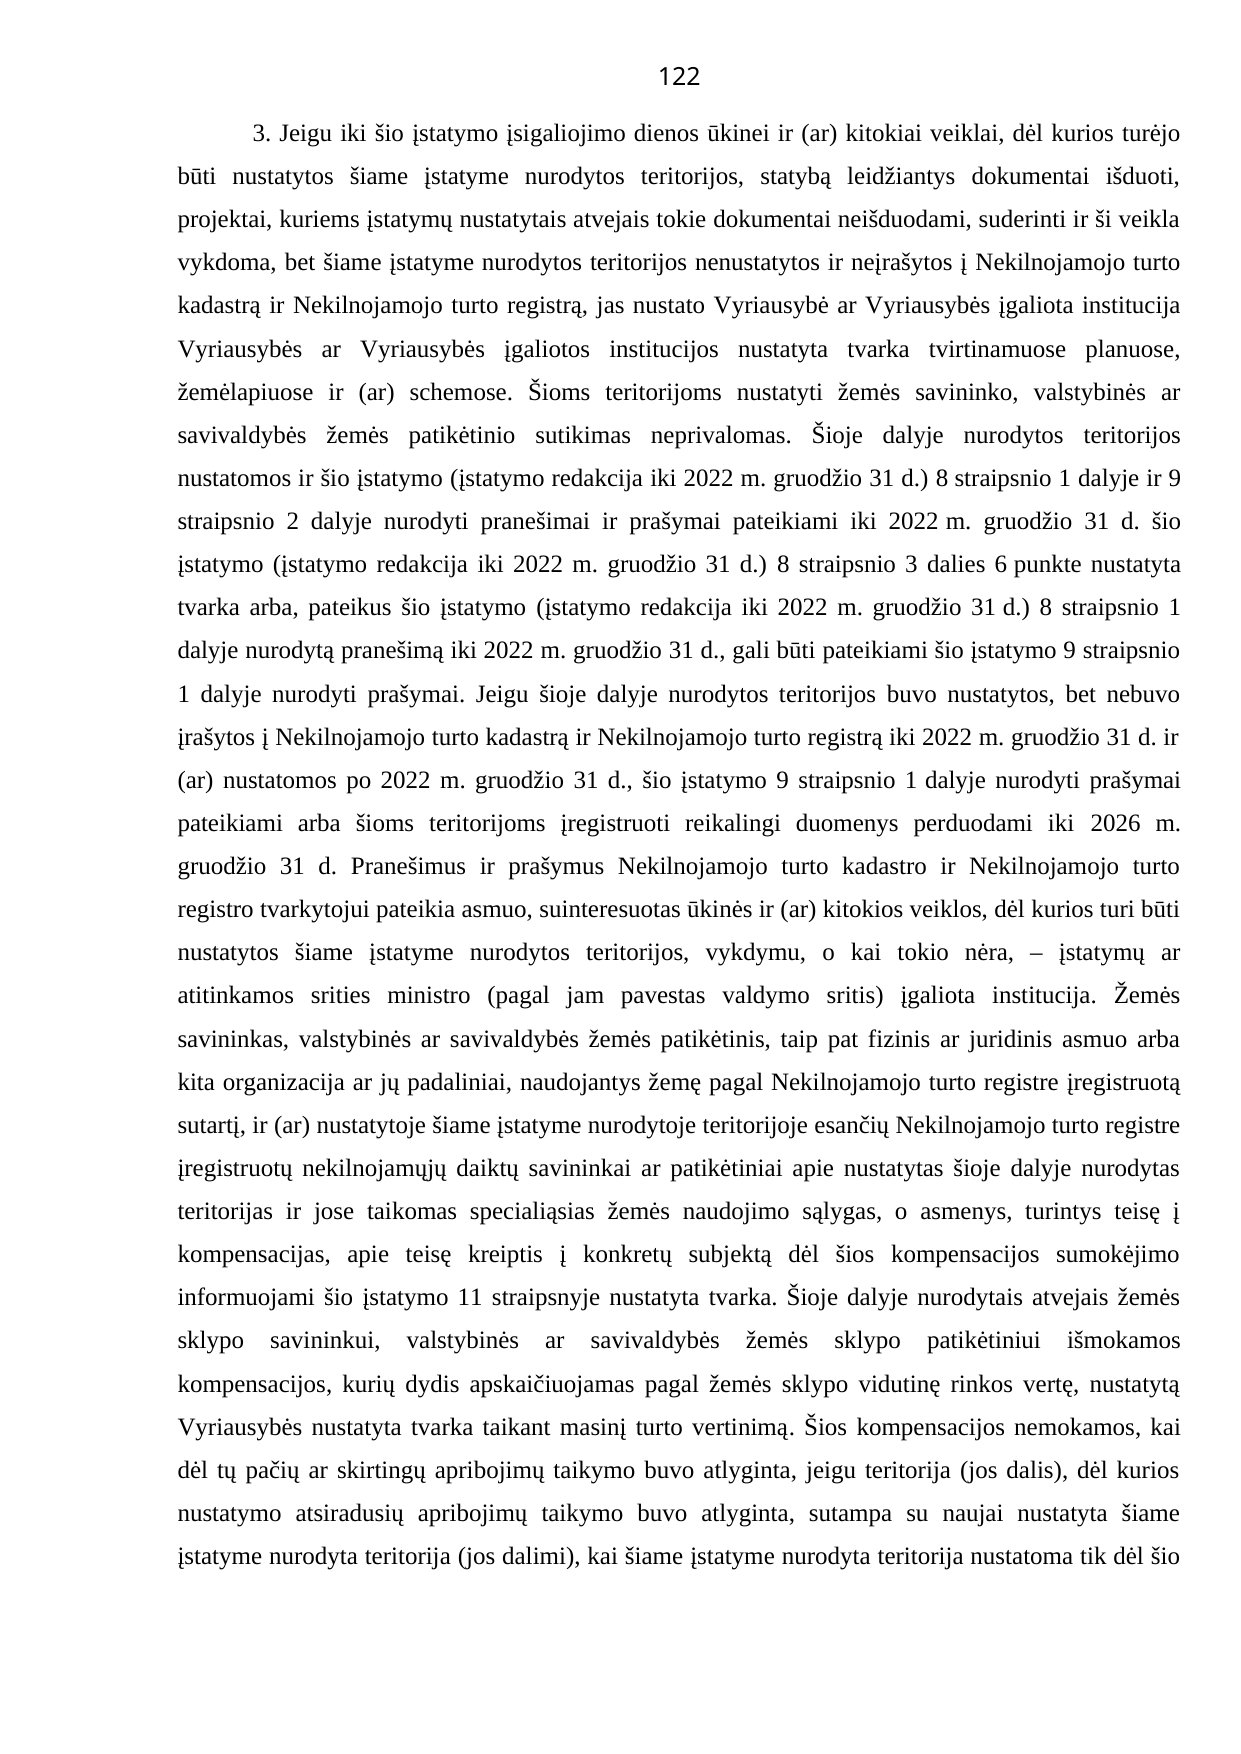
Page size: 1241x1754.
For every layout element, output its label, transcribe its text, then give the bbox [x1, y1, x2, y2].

text 3. Jeigu iki šio įstatymo įsigaliojimo dienos ūkinei ir (ar) kitokiai veiklai, dėl kurios turėjo būti nustatytos šiame įstatyme nurodytos teritorijos, statybą leidžiantys dokumentai išduoti, projektai, kuriems įstatymų nustatytais atvejais tokie dokumentai neišduodami, suderinti ir ši veikla vykdoma, bet šiame įstatyme nurodytos teritorijos nenustatytos ir neįrašytos į Nekilnojamojo turto kadastrą ir Nekilnojamojo turto registrą, jas nustato Vyriausybė ar Vyriausybės įgaliota institucija Vyriausybės ar Vyriausybės įgaliotos institucijos nustatyta tvarka tvirtinamuose planuose, žemėlapiuose ir (ar) schemose. Šioms teritorijoms nustatyti žemės savininko, valstybinės ar savivaldybės žemės patikėtinio sutikimas neprivalomas. Šioje dalyje nurodytos teritorijos nustatomos ir šio įstatymo (įstatymo redakcija iki 2022 m. gruodžio 31 d.) 8 straipsnio 1 dalyje ir 9 straipsnio 2 dalyje nurodyti pranešimai ir prašymai pateikiami iki 2022 m. gruodžio 31 d. šio įstatymo (įstatymo redakcija iki 2022 m. gruodžio 31 d.) 8 straipsnio 3 dalies 6 punkte nustatyta tvarka arba, pateikus šio įstatymo (įstatymo redakcija iki 2022 m. gruodžio 31 d.) 8 straipsnio 1 dalyje nurodytą pranešimą iki 2022 m. gruodžio 31 d., gali būti pateikiami šio įstatymo 9 straipsnio 1 dalyje nurodyti prašymai. Jeigu šioje dalyje nurodytos teritorijos buvo nustatytos, bet nebuvo įrašytos į Nekilnojamojo turto kadastrą ir Nekilnojamojo turto registrą iki 2022 m. gruodžio 31 d. ir (ar) nustatomos po 2022 m. gruodžio 31 d., šio įstatymo 9 straipsnio 1 dalyje nurodyti prašymai pateikiami arba šioms teritorijoms įregistruoti reikalingi duomenys perduodami iki 2026 m. gruodžio 31 d. Pranešimus ir prašymus Nekilnojamojo turto kadastro ir Nekilnojamojo turto registro tvarkytojui pateikia asmuo, suinteresuotas ūkinės ir (ar) kitokios veiklos, dėl kurios turi būti nustatytos šiame įstatyme nurodytos teritorijos, vykdymu, o kai tokio nėra, – įstatymų ar atitinkamos srities ministro (pagal jam pavestas valdymo sritis) įgaliota institucija. Žemės savininkas, valstybinės ar savivaldybės žemės patikėtinis, taip pat fizinis ar juridinis asmuo arba kita organizacija ar jų padaliniai, naudojantys žemę pagal Nekilnojamojo turto registre įregistruotą sutartį, ir (ar) nustatytoje šiame įstatyme nurodytoje teritorijoje esančių Nekilnojamojo turto registre įregistruotų nekilnojamųjų daiktų savininkai ar patikėtiniai apie nustatytas šioje dalyje nurodytas teritorijas ir jose taikomas specialiąsias žemės naudojimo sąlygas, o asmenys, turintys teisę į kompensacijas, apie teisę kreiptis į konkretų subjektą dėl šios kompensacijos sumokėjimo informuojami šio įstatymo 11 straipsnyje nustatyta tvarka. Šioje dalyje nurodytais atvejais žemės sklypo savininkui, valstybinės ar savivaldybės žemės sklypo patikėtiniui išmokamos kompensacijos, kurių dydis apskaičiuojamas pagal žemės sklypo vidutinę rinkos vertę, nustatytą Vyriausybės nustatyta tvarka taikant masinį turto vertinimą. Šios kompensacijos nemokamos, kai dėl tų pačių ar skirtingų apribojimų taikymo buvo atlyginta, jeigu teritorija (jos dalis), dėl kurios nustatymo atsiradusių apribojimų taikymo buvo atlyginta, sutampa su naujai nustatyta šiame įstatyme nurodyta teritorija (jos dalimi), kai šiame įstatyme nurodyta teritorija nustatoma tik dėl šio [177, 118, 1181, 1570]
